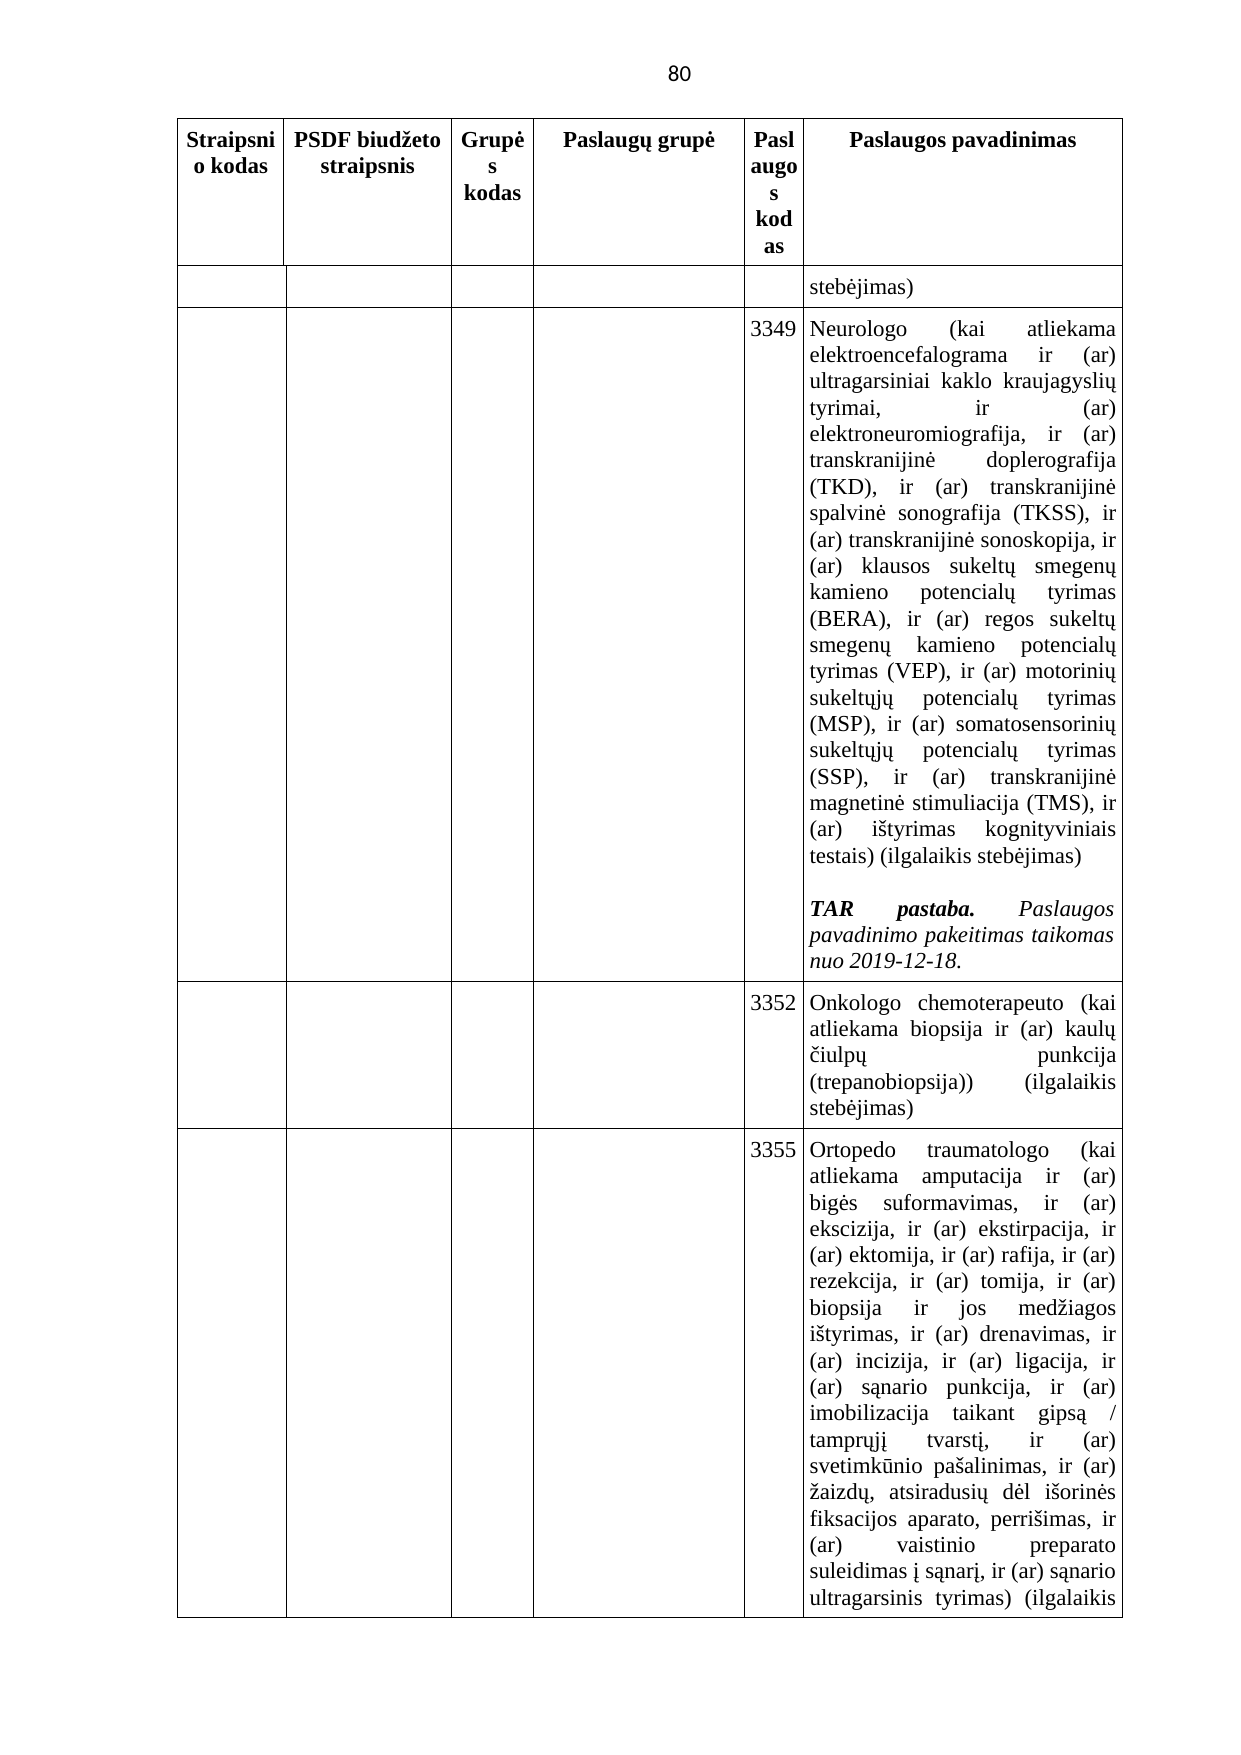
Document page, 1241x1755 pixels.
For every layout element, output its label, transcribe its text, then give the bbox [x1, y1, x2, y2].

table_cell [178, 1129, 286, 1617]
table_cell Onkologo chemoterapeuto (kai atliekama biopsija ir (ar) kaulų čiulpų punkcija (trepanobiopsija)) (ilgalaikis stebėjimas) [804, 982, 1122, 1128]
table_cell [534, 1129, 744, 1617]
table_cell [178, 308, 286, 981]
table_cell [452, 266, 533, 307]
table_cell [452, 982, 533, 1128]
table_cell Ortopedo traumatologo (kai atliekama amputacija ir (ar) bigės suformavimas, ir (ar) ekscizija, ir (ar) ekstirpacija, ir (ar) ektomija, ir (ar) rafija, ir (ar) rezekcija, ir (ar) tomija, ir (ar) biopsija ir jos medžiagos ištyrimas, ir (ar) drenavimas, ir (ar) incizija, ir (ar) ligacija, ir (ar) sąnario punkcija, ir (ar) imobilizacija taikant gipsą / tamprųjį tvarstį, ir (ar) svetimkūnio pašalinimas, ir (ar) žaizdų, atsiradusių dėl išorinės fiksacijos aparato, perrišimas, ir (ar) vaistinio preparato suleidimas į sąnarį, ir (ar) sąnario ultragarsinis tyrimas) (ilgalaikis [804, 1129, 1122, 1617]
table_cell [287, 982, 451, 1128]
table_cell [287, 266, 451, 307]
table_cell [534, 982, 744, 1128]
table_cell [287, 308, 451, 981]
table_cell 3349 [745, 308, 803, 981]
table_cell 3355 [745, 1129, 803, 1617]
table_cell Neurologo (kai atliekama elektroencefalograma ir (ar) ultragarsiniai kaklo kraujagyslių tyrimai, ir (ar) elektroneuromiografija, ir (ar) transkranijinė doplerografija (TKD), ir (ar) transkranijinė spalvinė sonografija (TKSS), ir (ar) transkranijinė sonoskopija, ir (ar) klausos sukeltų smegenų kamieno potencialų tyrimas (BERA), ir (ar) regos sukeltų smegenų kamieno potencialų tyrimas (VEP), ir (ar) motorinių sukeltųjų potencialų tyrimas (MSP), ir (ar) somatosensorinių sukeltųjų potencialų tyrimas (SSP), ir (ar) transkranijinė magnetinė stimuliacija (TMS), ir (ar) ištyrimas kognityviniais testais) (ilgalaikis stebėjimas) TAR pastaba. Paslaugos pavadinimo pakeitimas taikomas nuo 2019-12-18. [804, 308, 1122, 981]
table_header PSDF biudžeto straipsnis [284, 119, 451, 265]
table_cell [452, 308, 533, 981]
table_header Paslaugos pavadinimas [804, 119, 1122, 265]
table_cell [452, 1129, 533, 1617]
table_cell [178, 982, 286, 1128]
table_cell stebėjimas) [804, 266, 1122, 307]
table_cell [178, 266, 286, 307]
table_cell [287, 1129, 451, 1617]
table_cell [534, 308, 744, 981]
table_header Grupės kodas [452, 119, 533, 265]
table_header Paslaugų grupė [534, 119, 744, 265]
table_header Paslaugos kodas [745, 119, 803, 265]
table_cell 3352 [745, 982, 803, 1128]
table_cell [534, 266, 744, 307]
table_header Straipsnio kodas [178, 119, 283, 265]
table_cell [745, 266, 803, 307]
